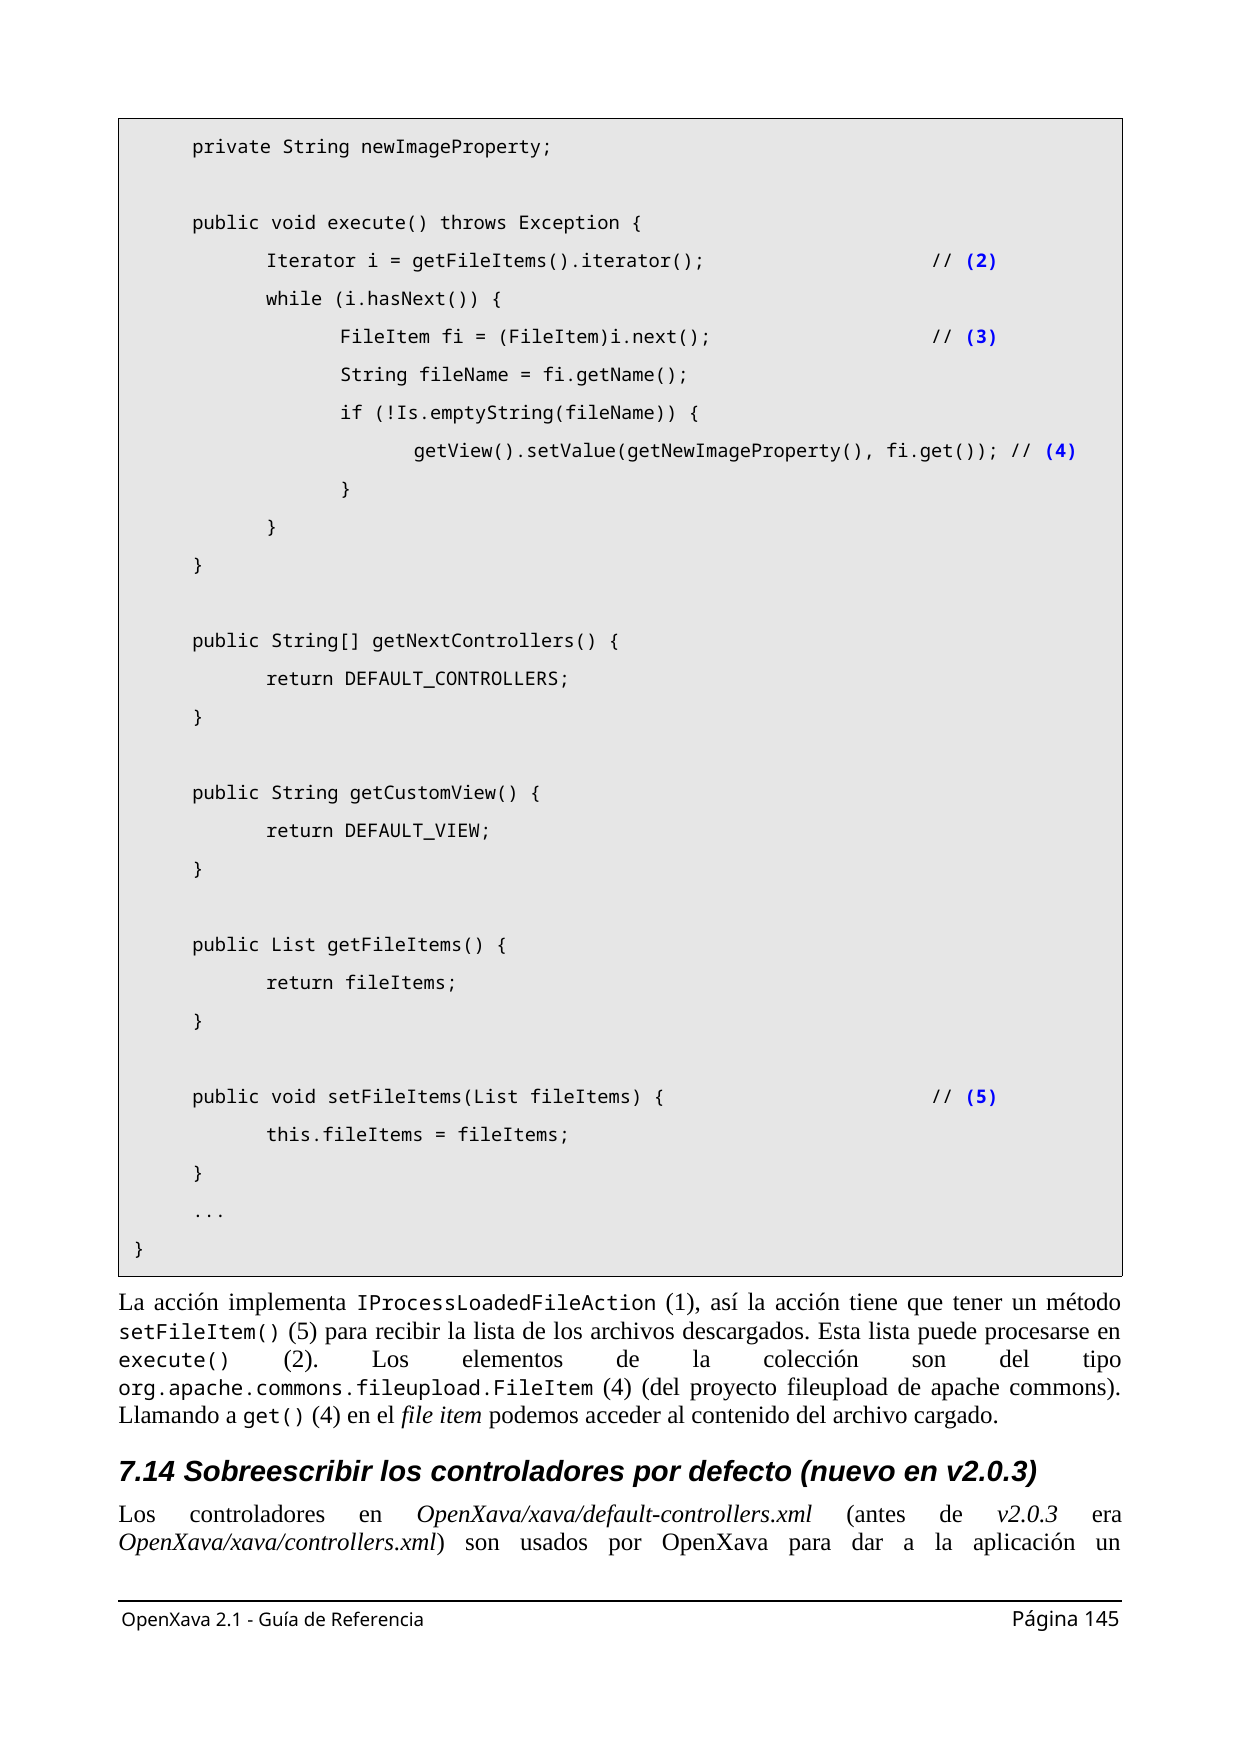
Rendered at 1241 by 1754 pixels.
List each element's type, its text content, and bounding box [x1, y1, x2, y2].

text } [119, 1221, 1122, 1276]
text Iterator i = getFileItems().iterator(); // (2) [119, 232, 1122, 270]
text this.fileItems = fileItems; [119, 1107, 1122, 1145]
text } [119, 1145, 1122, 1183]
text public String[] getNextControllers() { [119, 612, 1122, 650]
text Los controladores en OpenXava/xava/default-controllers.xml (antes de v2.0.3 era OpenXava/xava/controllers.xml) son usados por OpenXava para dar a la aplicación un [118, 1500, 1122, 1555]
text public void setFileItems(List fileItems) { // (5) [119, 1069, 1122, 1107]
text } [119, 993, 1122, 1031]
text ... [119, 1183, 1122, 1221]
text } [119, 460, 1122, 498]
text La acción implementa IProcessLoadedFileAction (1), así la acción tiene que tener un método setFileItem() (5) para recibir la lista de los archivos descargados. Esta lista puede procesarse en execute() (2). Los elementos de la colección son del tipo org.apache.commons.fileupload.FileItem (4) (del proyecto fileupload de apache commons). Llamando a get() (4) en el file item podemos acceder al contenido del archivo cargado. [118, 1288, 1122, 1430]
text return fileItems; [119, 954, 1122, 993]
text public void execute() throws Exception { [119, 194, 1122, 232]
text } [119, 841, 1122, 878]
text FileItem fi = (FileItem)i.next(); // (3) [119, 308, 1122, 346]
text if (!Is.emptyString(fileName)) { [119, 384, 1122, 422]
text String fileName = fi.getName(); [119, 346, 1122, 384]
text return DEFAULT_VIEW; [119, 802, 1122, 841]
text return DEFAULT_CONTROLLERS; [119, 650, 1122, 688]
text } [119, 498, 1122, 536]
text while (i.hasNext()) { [119, 270, 1122, 308]
text } [119, 536, 1122, 574]
text getView().setValue(getNewImageProperty(), fi.get()); // (4) [119, 422, 1122, 460]
text public List getFileItems() { [119, 917, 1122, 954]
text private String newImageProperty; [119, 119, 1122, 156]
text } [119, 688, 1122, 726]
subtitle Sobreescribir los controladores por defecto (nuevo en v2.0.3) [118, 1455, 1122, 1487]
text public String getCustomView() { [119, 764, 1122, 802]
